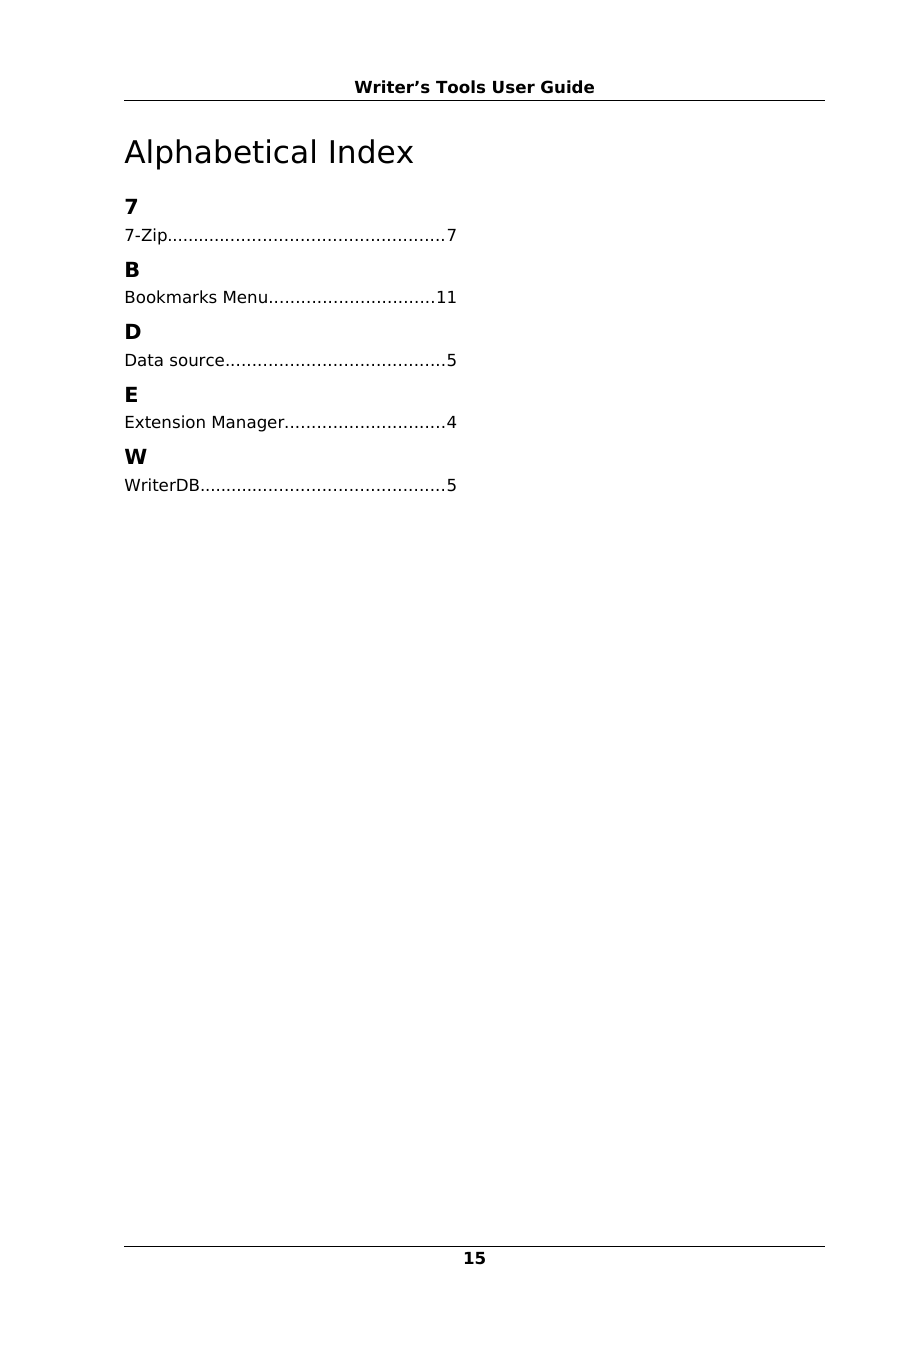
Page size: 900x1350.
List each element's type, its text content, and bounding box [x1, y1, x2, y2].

text E [124, 383, 457, 407]
text Extension Manager 4 [124, 413, 457, 433]
subtitle Alphabetical Index [124, 134, 457, 170]
text 7 [124, 195, 457, 219]
text Bookmarks Menu 11 [124, 288, 457, 308]
text 7-Zip 7 [124, 226, 457, 245]
text B [124, 258, 457, 282]
text Data source 5 [124, 351, 457, 370]
text W [124, 445, 457, 469]
text D [124, 320, 457, 344]
text WriterDB 5 [124, 476, 457, 495]
